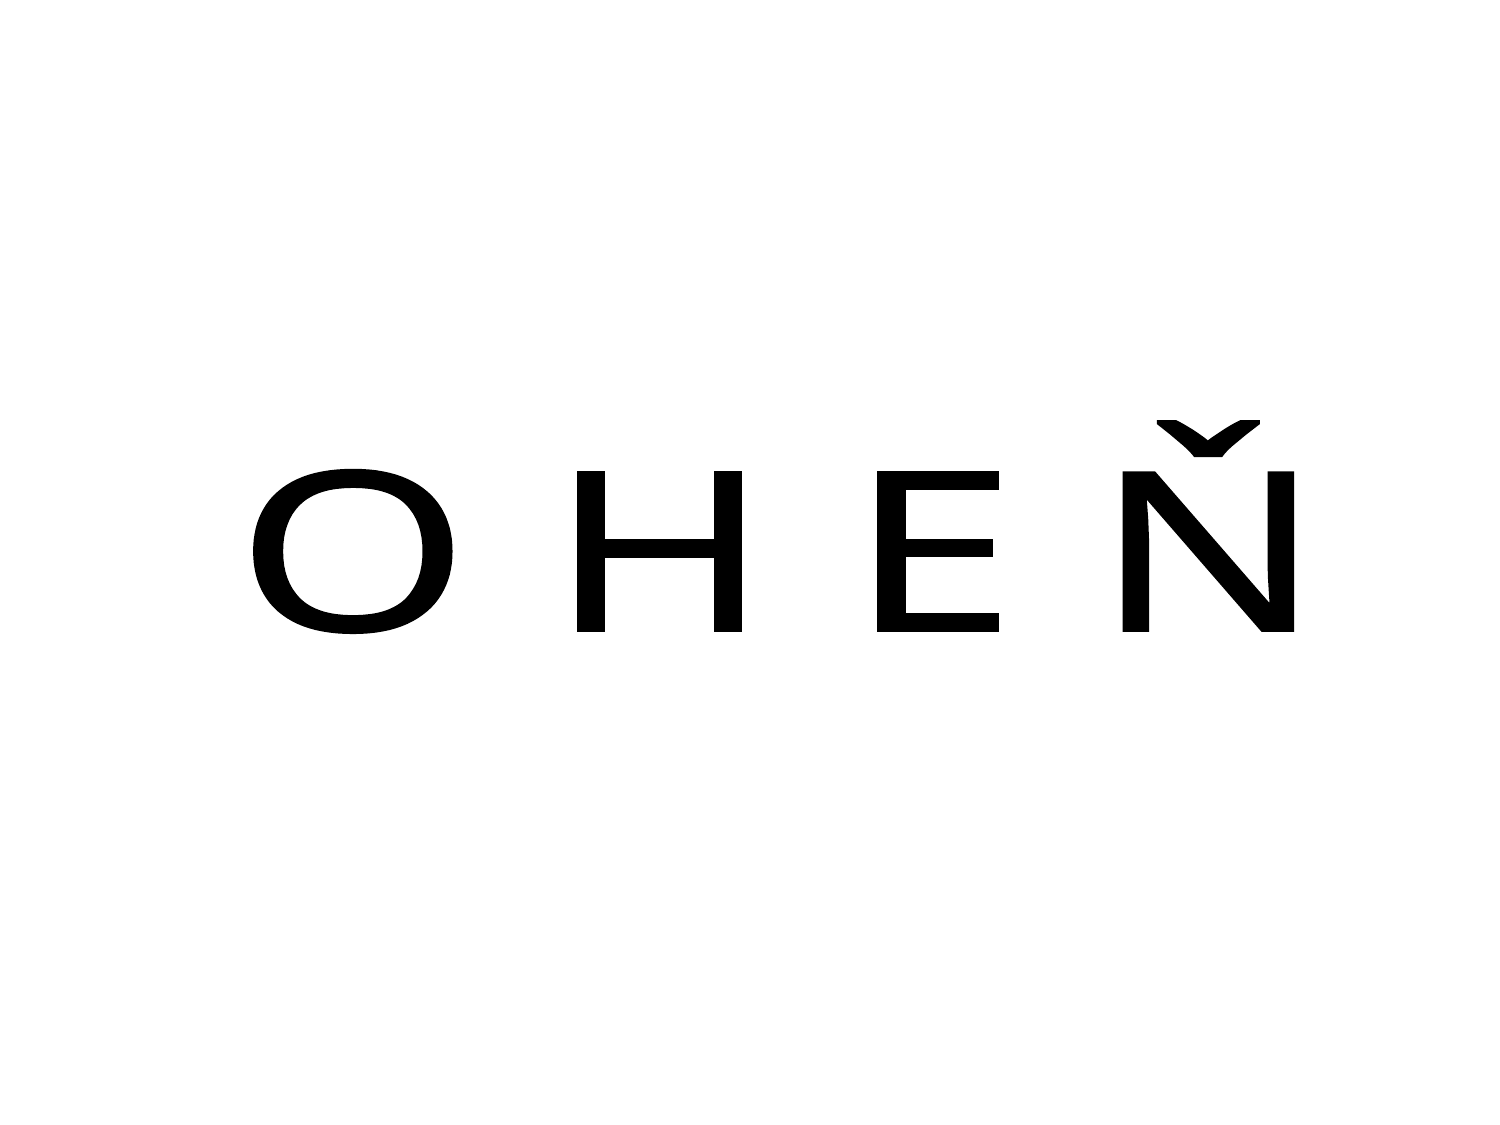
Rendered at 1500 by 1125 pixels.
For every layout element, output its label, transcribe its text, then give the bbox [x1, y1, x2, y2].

text_box O H E Ň [253, 469, 452, 634]
text_box O H E Ň [878, 472, 999, 632]
text_box O H E Ň [1123, 472, 1294, 632]
text_box O H E Ň [577, 472, 742, 632]
text_box O H E Ň [1157, 420, 1260, 457]
